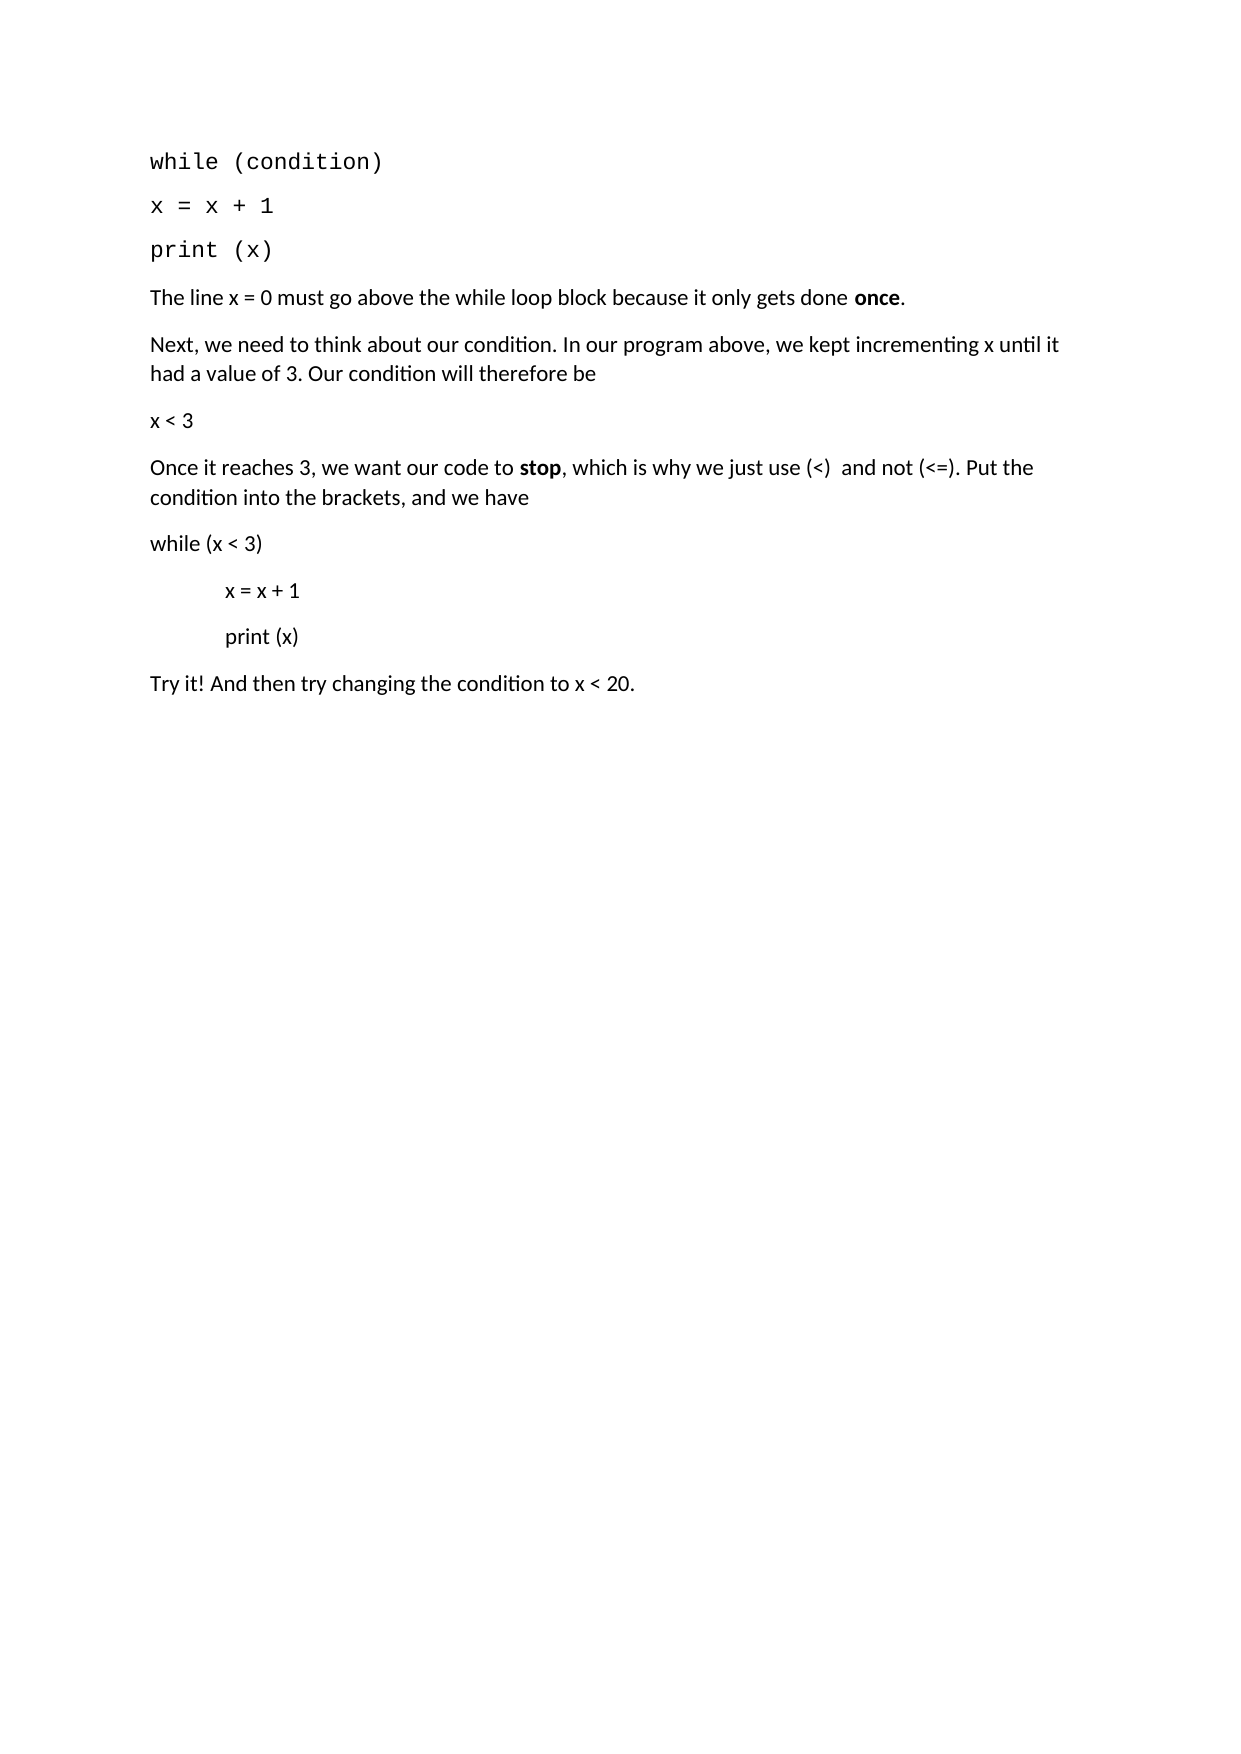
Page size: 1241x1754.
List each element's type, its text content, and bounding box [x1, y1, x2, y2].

text while (condition) [150, 150, 1090, 176]
text The line x = 0 must go above the while loop block because it only gets done once. [150, 283, 1090, 311]
text print (x) [150, 622, 1090, 650]
text print (x) [150, 239, 1090, 265]
text x = x + 1 [150, 576, 1090, 604]
text Once it reaches 3, we want our code to stop, which is why we just use (<) and not (<=). Put the condition into the brackets, and we have [150, 453, 1090, 511]
text Try it! And then try changing the condition to x < 20. [150, 669, 1090, 697]
text Next, we need to think about our condition. In our program above, we kept incrementing x until it had a value of 3. Our condition will therefore be [150, 330, 1090, 388]
text while (x < 3) [150, 529, 1090, 557]
text x < 3 [150, 406, 1090, 434]
text x = x + 1 [150, 194, 1090, 220]
